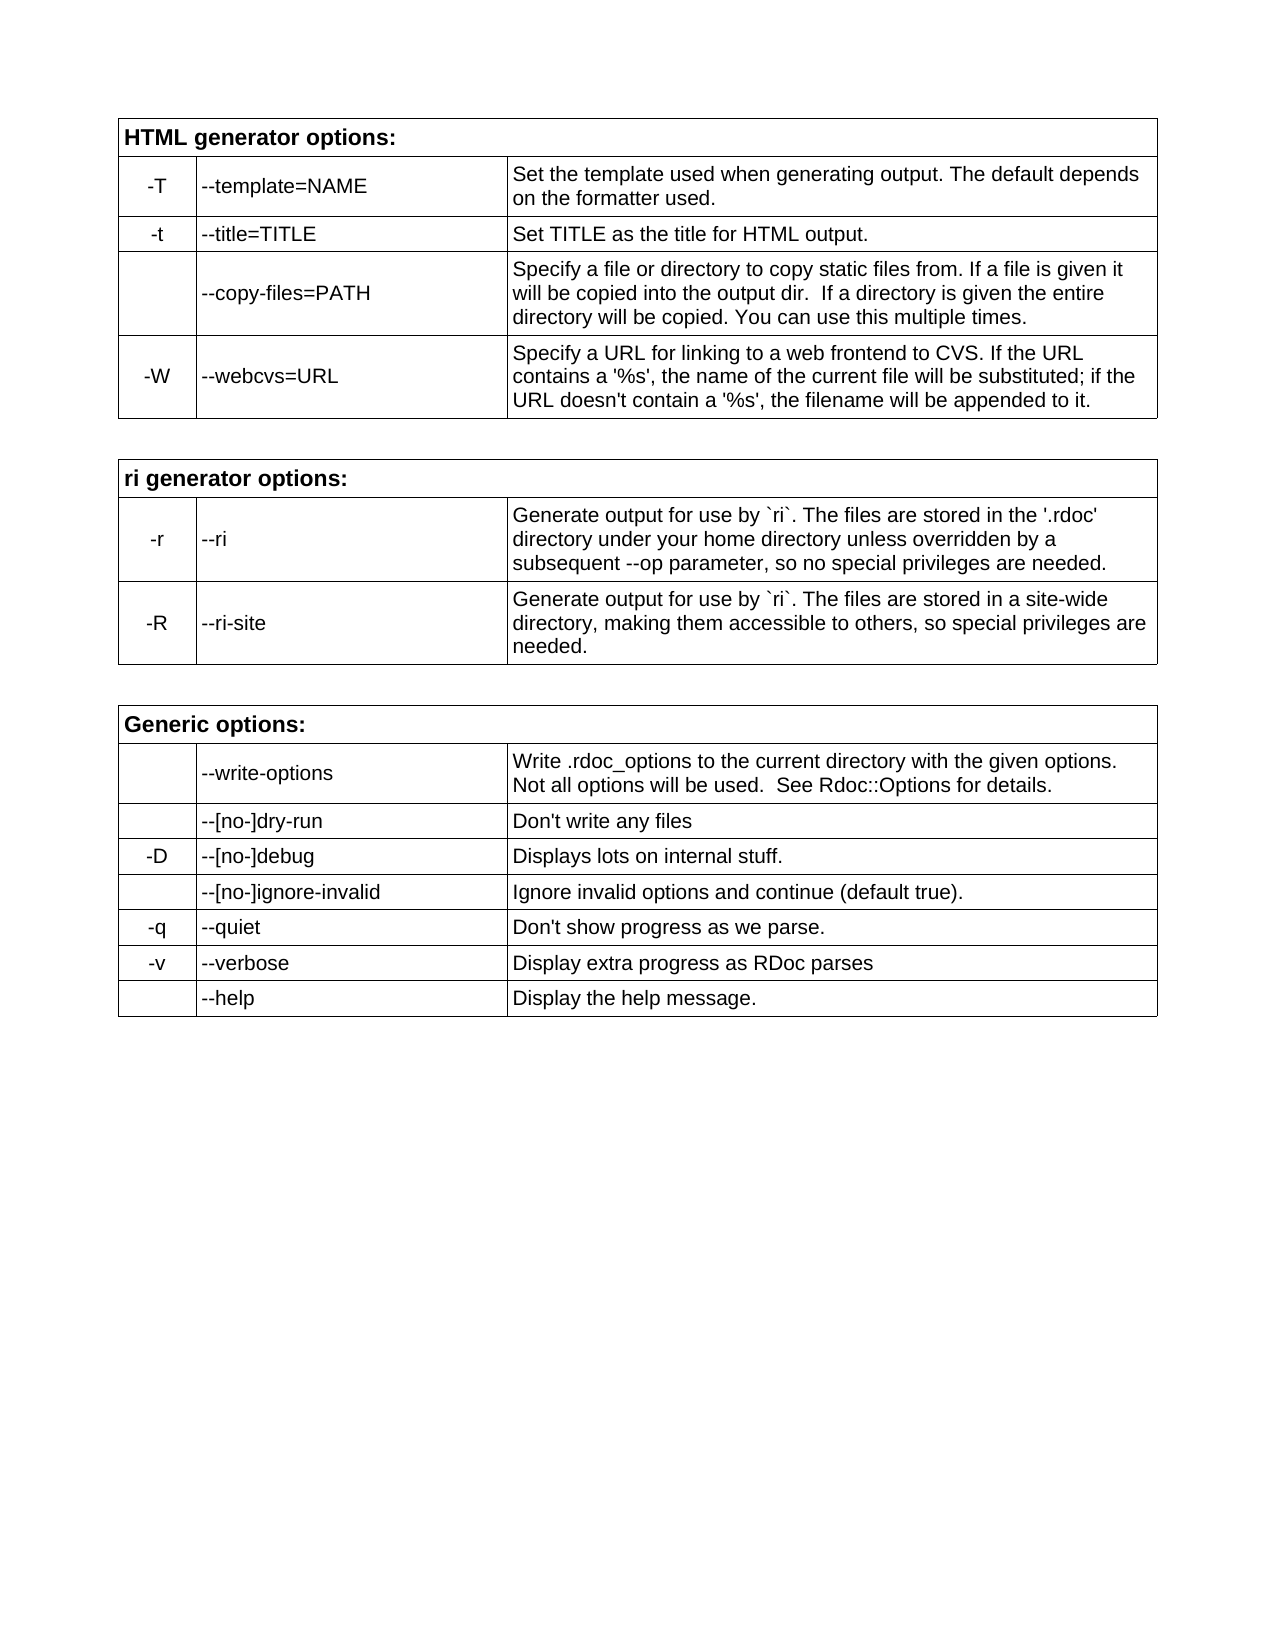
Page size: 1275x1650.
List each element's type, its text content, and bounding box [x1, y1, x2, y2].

table_cell -q [119, 910, 196, 945]
table_cell -D [119, 839, 196, 874]
table_cell --webcvs=URL [197, 336, 507, 418]
table_cell --write-options [197, 744, 507, 803]
table_cell [119, 981, 196, 1016]
table_cell Generate output for use by `ri`. The files are stored in the '.rdoc' directory under your home directory unless overridden by a subsequent --op parameter, so no special privileges are needed. [508, 498, 1157, 581]
table_cell Specify a file or directory to copy static files from. If a file is given it will be copied into the output dir. If a directory is given the entire directory will be copied. You can use this multiple times. [508, 252, 1157, 334]
table_cell Displays lots on internal stuff. [508, 839, 1157, 874]
table_header ri generator options: [119, 460, 1157, 497]
table_cell [119, 744, 196, 803]
table_cell --copy-files=PATH [197, 252, 507, 334]
table_cell --template=NAME [197, 157, 507, 216]
table_cell Display the help message. [508, 981, 1157, 1016]
table_cell Set the template used when generating output. The default depends on the formatter used. [508, 157, 1157, 216]
table_header HTML generator options: [119, 119, 1157, 156]
table_cell -W [119, 336, 196, 418]
table_cell Generate output for use by `ri`. The files are stored in a site-wide directory, making them accessible to others, so special privileges are needed. [508, 582, 1157, 664]
table_cell Write .rdoc_options to the current directory with the given options. Not all options will be used. See Rdoc::Options for details. [508, 744, 1157, 803]
table_cell -R [119, 582, 196, 664]
table_header Generic options: [119, 706, 1157, 743]
table_cell [119, 804, 196, 838]
table_cell --[no-]dry-run [197, 804, 507, 838]
table_cell Don't write any files [508, 804, 1157, 838]
table_cell Set TITLE as the title for HTML output. [508, 217, 1157, 251]
table_cell Don't show progress as we parse. [508, 910, 1157, 945]
table_cell --help [197, 981, 507, 1016]
table_cell --[no-]debug [197, 839, 507, 874]
table_cell Specify a URL for linking to a web frontend to CVS. If the URL contains a '%s', the name of the current file will be substituted; if the URL doesn't contain a '%s', the filename will be appended to it. [508, 336, 1157, 418]
table_cell -v [119, 946, 196, 980]
table_cell -r [119, 498, 196, 581]
table_cell -t [119, 217, 196, 251]
table_cell -T [119, 157, 196, 216]
table_cell Ignore invalid options and continue (default true). [508, 875, 1157, 909]
table_cell --ri-site [197, 582, 507, 664]
table_cell --title=TITLE [197, 217, 507, 251]
table_cell [119, 252, 196, 334]
table_cell --verbose [197, 946, 507, 980]
table_cell Display extra progress as RDoc parses [508, 946, 1157, 980]
table_cell --[no-]ignore-invalid [197, 875, 507, 909]
table_cell --ri [197, 498, 507, 581]
table_cell --quiet [197, 910, 507, 945]
table_cell [119, 875, 196, 909]
